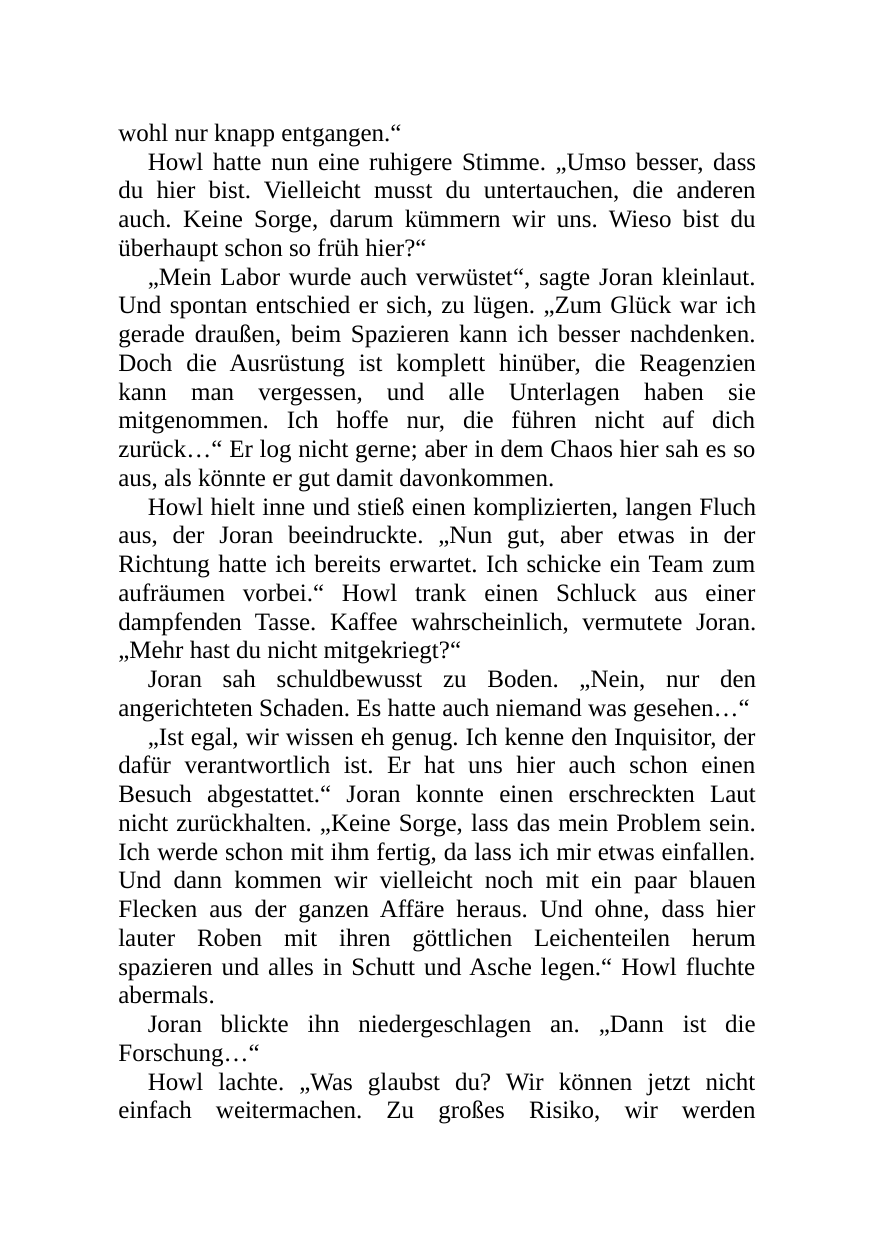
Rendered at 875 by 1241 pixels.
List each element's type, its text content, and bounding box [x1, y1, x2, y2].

text wohl nur knapp entgangen.“ [118, 118, 756, 147]
text „Ist egal, wir wissen eh genug. Ich kenne den Inquisitor, der dafür verantwortlich ist. Er hat uns hier auch schon einen Besuch abgestattet.“ Joran konnte einen erschreckten Laut nicht zurückhalten. „Keine Sorge, lass das mein Problem sein. Ich werde schon mit ihm fertig, da lass ich mir etwas einfallen. Und dann kommen wir vielleicht noch mit ein paar blauen Flecken aus der ganzen Affäre heraus. Und ohne, dass hier lauter Roben mit ihren göttlichen Leichenteilen herum spazieren und alles in Schutt und Asche legen.“ Howl fluchte abermals. [118, 722, 756, 1009]
text Howl hielt inne und stieß einen komplizierten, langen Fluch aus, der Joran beeindruckte. „Nun gut, aber etwas in der Richtung hatte ich bereits erwartet. Ich schicke ein Team zum aufräumen vorbei.“ Howl trank einen Schluck aus einer dampfenden Tasse. Kaffee wahrscheinlich, vermutete Joran. „Mehr hast du nicht mitgekriegt?“ [118, 492, 756, 664]
text „Mein Labor wurde auch verwüstet“, sagte Joran kleinlaut. Und spontan entschied er sich, zu lügen. „Zum Glück war ich gerade draußen, beim Spazieren kann ich besser nachdenken. Doch die Ausrüstung ist komplett hinüber, die Reagenzien kann man vergessen, und alle Unterlagen haben sie mitgenommen. Ich hoffe nur, die führen nicht auf dich zurück…“ Er log nicht gerne; aber in dem Chaos hier sah es so aus, als könnte er gut damit davonkommen. [118, 262, 756, 492]
text Howl lachte. „Was glaubst du? Wir können jetzt nicht einfach weitermachen. Zu großes Risiko, wir werden [118, 1067, 756, 1124]
text Joran blickte ihn niedergeschlagen an. „Dann ist die Forschung…“ [118, 1009, 756, 1067]
text Howl hatte nun eine ruhigere Stimme. „Umso besser, dass du hier bist. Vielleicht musst du untertauchen, die anderen auch. Keine Sorge, darum kümmern wir uns. Wieso bist du überhaupt schon so früh hier?“ [118, 147, 756, 262]
text Joran sah schuldbewusst zu Boden. „Nein, nur den angerichteten Schaden. Es hatte auch niemand was gesehen…“ [118, 664, 756, 722]
